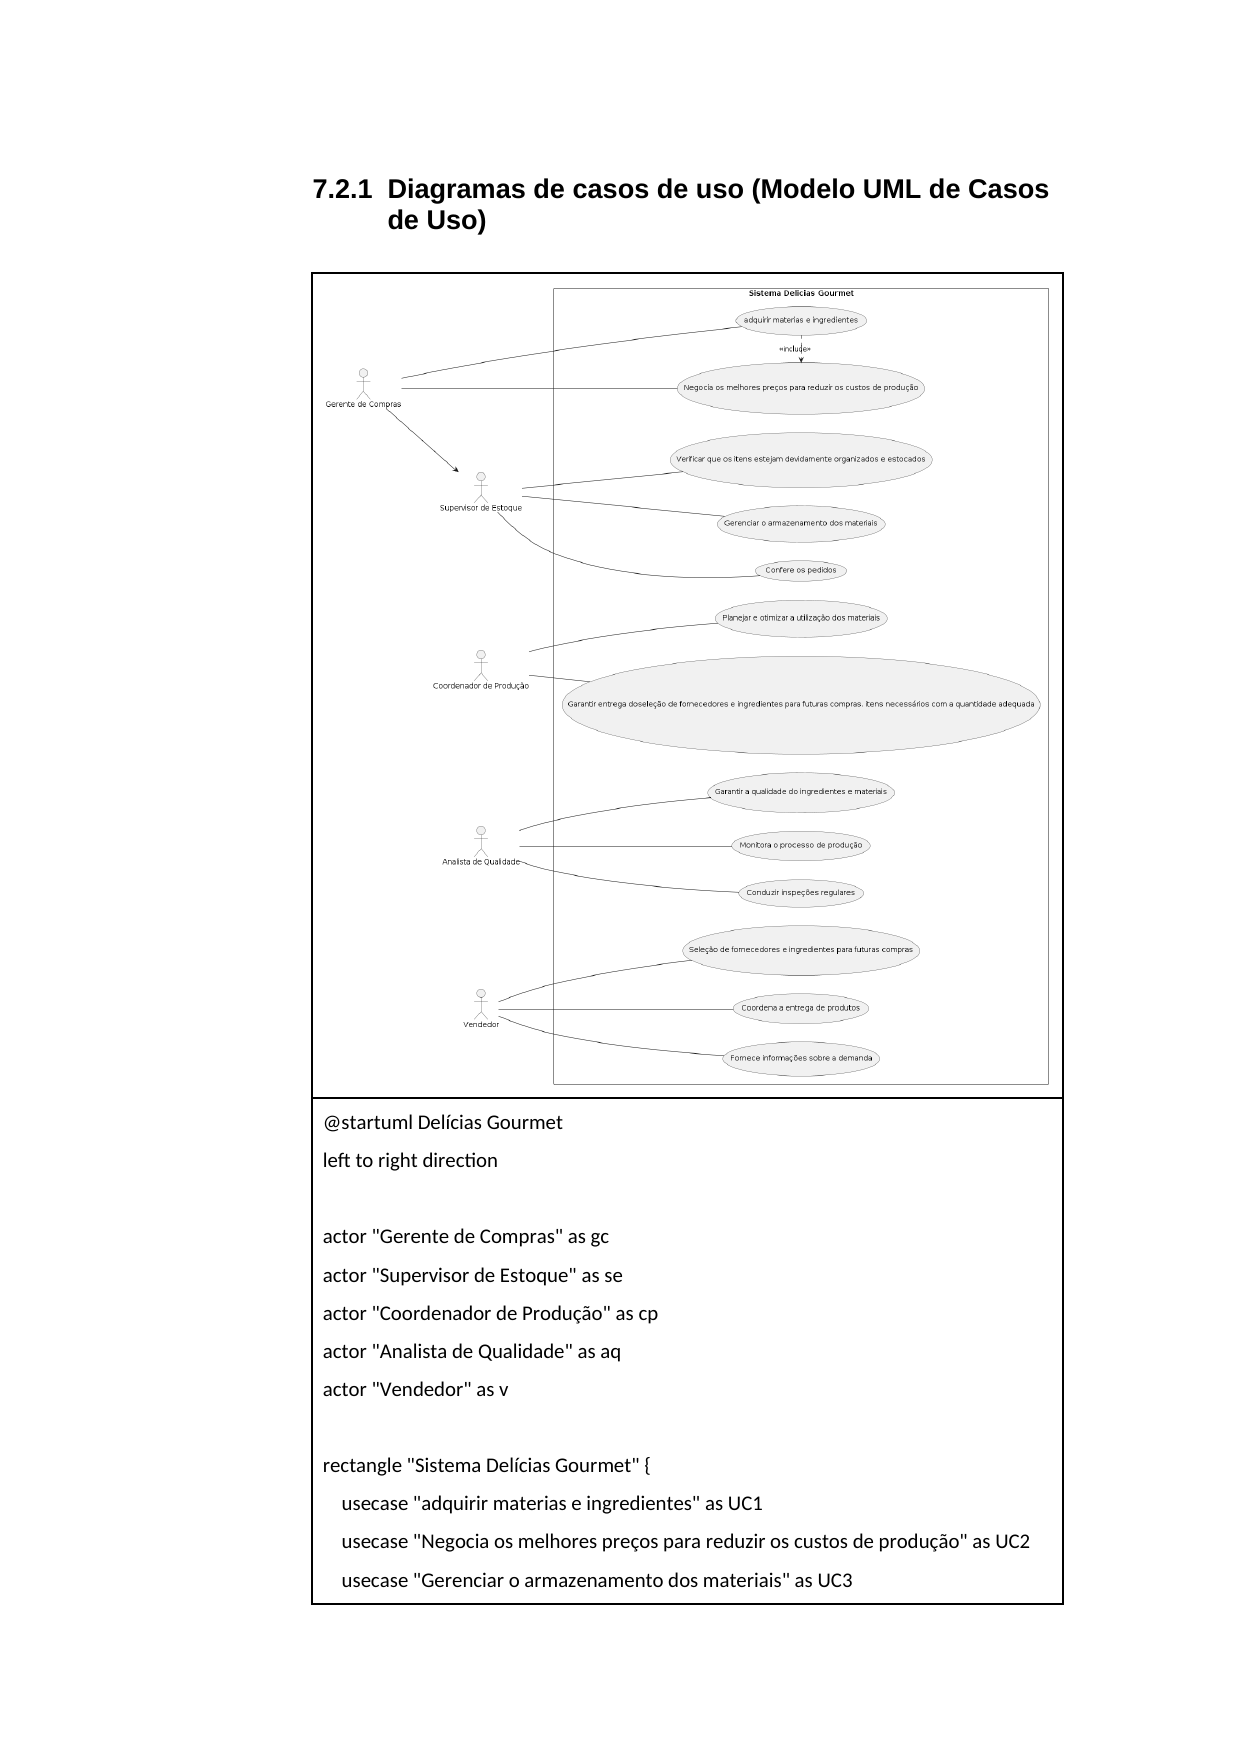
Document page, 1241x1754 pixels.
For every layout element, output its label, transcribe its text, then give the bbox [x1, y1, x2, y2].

table_header [313, 274, 1062, 1097]
picture [322, 284, 1051, 1087]
subtitle Diagramas de casos de uso (Modelo UML de Casos de Uso) [312, 173, 1063, 235]
table_cell @startuml Delícias Gourmet left to right direction actor "Gerente de Compras" as gc actor "Supervisor de Estoque" as se actor "Coordenador de Produção" as cp actor "Analista de Qualidade" as aq actor "Vendedor" as v rectangle "Sistema Delícias Gourmet" { usecase "adquirir materias e ingredientes" as UC1 usecase "Negocia os melhores preços para reduzir os custos de produção" as UC2 usecase "Gerenciar o armazenamento dos materiais" as UC3 [313, 1099, 1062, 1603]
